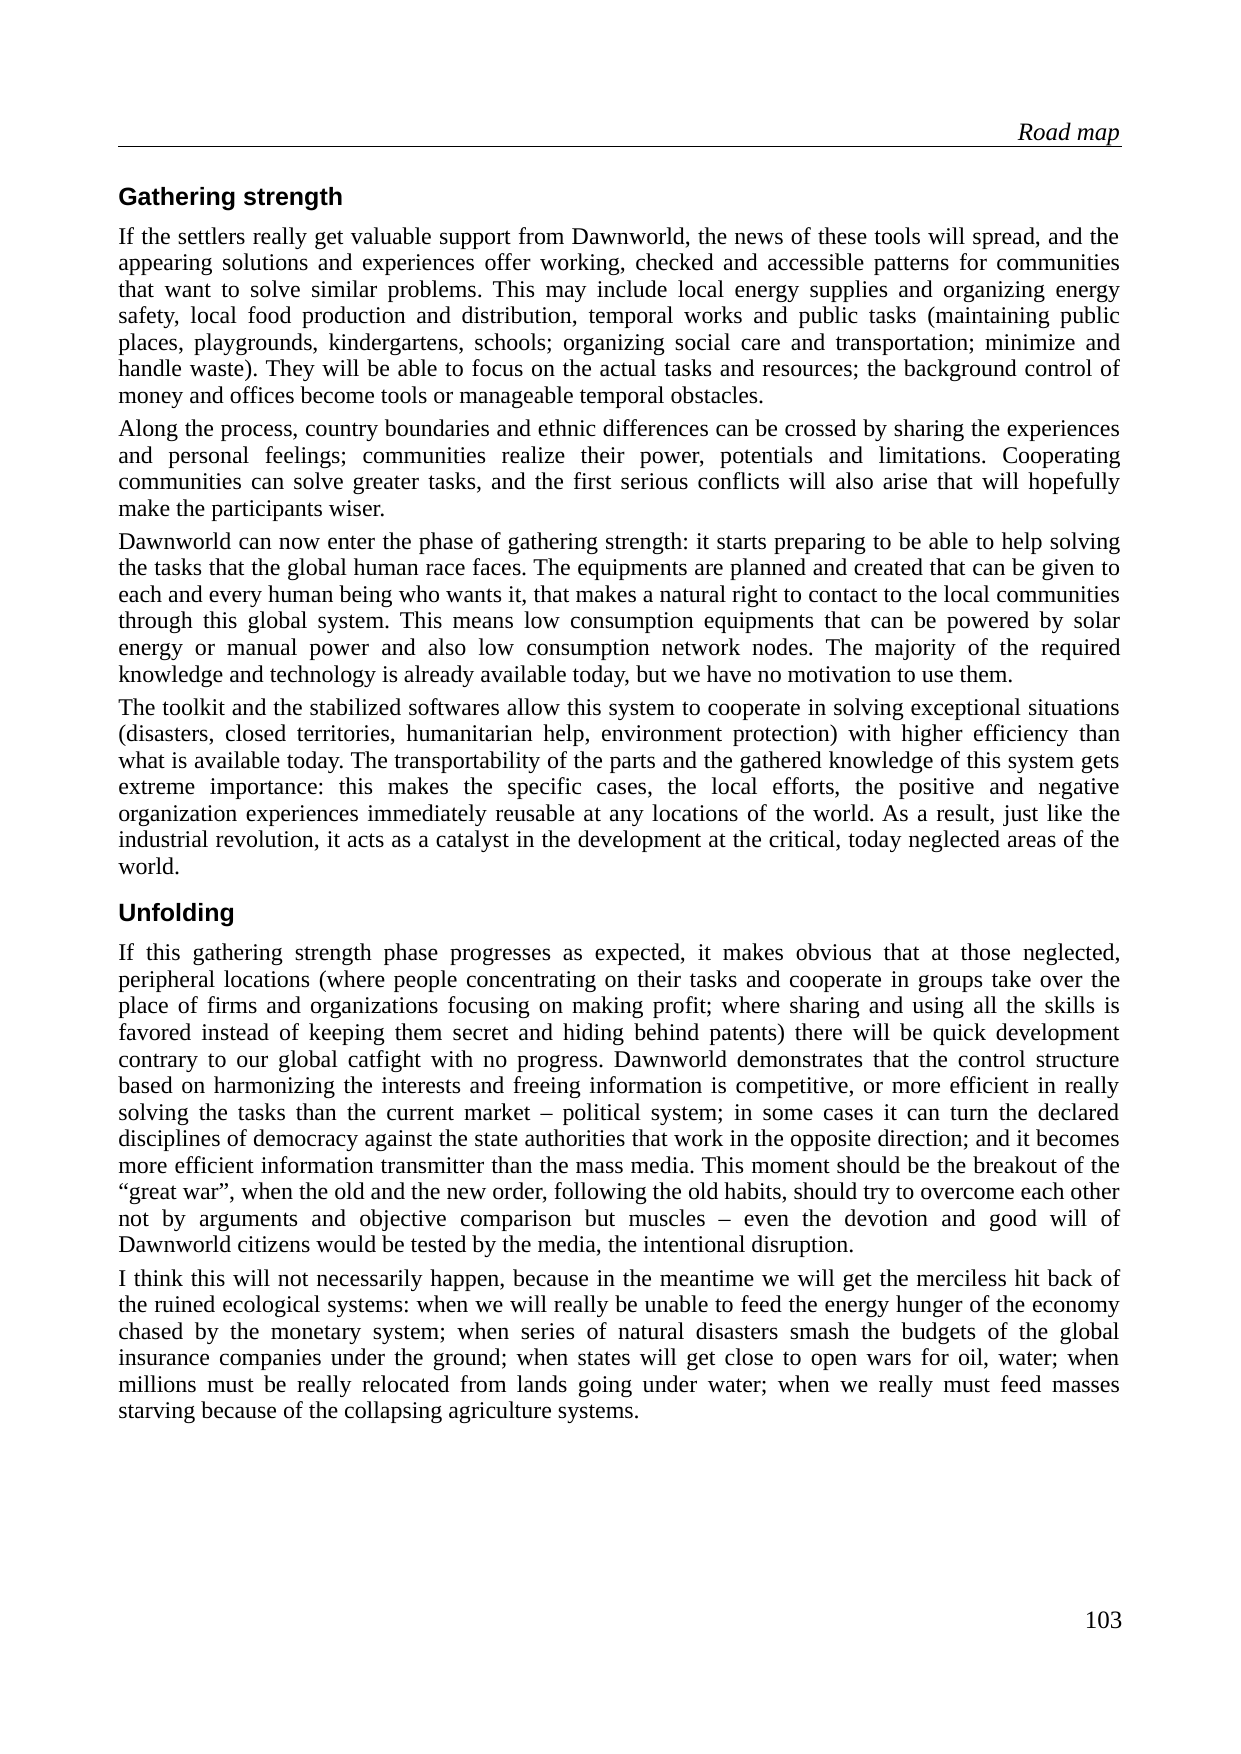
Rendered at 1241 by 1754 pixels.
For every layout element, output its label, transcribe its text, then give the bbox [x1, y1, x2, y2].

text Along the process, country boundaries and ethnic differences can be crossed by sharing the experiences and personal feelings; communities realize their power, potentials and limitations. Cooperating communities can solve greater tasks, and the first serious conflicts will also arise that will hopefully make the participants wiser. [118, 415, 1122, 521]
subtitle Gathering strength [118, 182, 1122, 210]
text The toolkit and the stabilized softwares allow this system to cooperate in solving exceptional situations (disasters, closed territories, humanitarian help, environment protection) with higher efficiency than what is available today. The transportability of the parts and the gathered knowledge of this system gets extreme importance: this makes the specific cases, the local efforts, the positive and negative organization experiences immediately reusable at any locations of the world. As a result, just like the industrial revolution, it acts as a catalyst in the development at the critical, today neglected areas of the world. [118, 694, 1122, 880]
text If the settlers really get valuable support from Dawnworld, the news of these tools will spread, and the appearing solutions and experiences offer working, checked and accessible patterns for communities that want to solve similar problems. This may include local energy supplies and organizing energy safety, local food production and distribution, temporal works and public tasks (maintaining public places, playgrounds, kindergartens, schools; organizing social care and transportation; minimize and handle waste). They will be able to focus on the actual tasks and resources; the background control of money and offices become tools or manageable temporal obstacles. [118, 223, 1122, 409]
text If this gathering strength phase progresses as expected, it makes obvious that at those neglected, peripheral locations (where people concentrating on their tasks and cooperate in groups take over the place of firms and organizations focusing on making profit; where sharing and using all the skills is favored instead of keeping them secret and hiding behind patents) there will be quick development contrary to our global catfight with no progress. Dawnworld demonstrates that the control structure based on harmonizing the interests and freeing information is competitive, or more efficient in really solving the tasks than the current market – political system; in some cases it can turn the declared disciplines of democracy against the state authorities that work in the opposite direction; and it becomes more efficient information transmitter than the mass media. This moment should be the breakout of the “great war”, when the old and the new order, following the old habits, should try to overcome each other not by arguments and objective comparison but muscles – even the devotion and good will of Dawnworld citizens would be tested by the media, the intentional disruption. [118, 939, 1122, 1258]
subtitle Unfolding [118, 899, 1122, 927]
text Dawnworld can now enter the phase of gathering strength: it starts preparing to be able to help solving the tasks that the global human race faces. The equipments are planned and created that can be given to each and every human being who wants it, that makes a natural right to contact to the local communities through this global system. This means low consumption equipments that can be powered by solar energy or manual power and also low consumption network nodes. The majority of the required knowledge and technology is already available today, but we have no motivation to use them. [118, 528, 1122, 687]
text I think this will not necessarily happen, because in the meantime we will get the merciless hit back of the ruined ecological systems: when we will really be unable to feed the energy hunger of the economy chased by the monetary system; when series of natural disasters smash the budgets of the global insurance companies under the ground; when states will get close to open wars for oil, water; when millions must be really relocated from lands going under water; when we really must feed masses starving because of the collapsing agriculture systems. [118, 1265, 1122, 1424]
